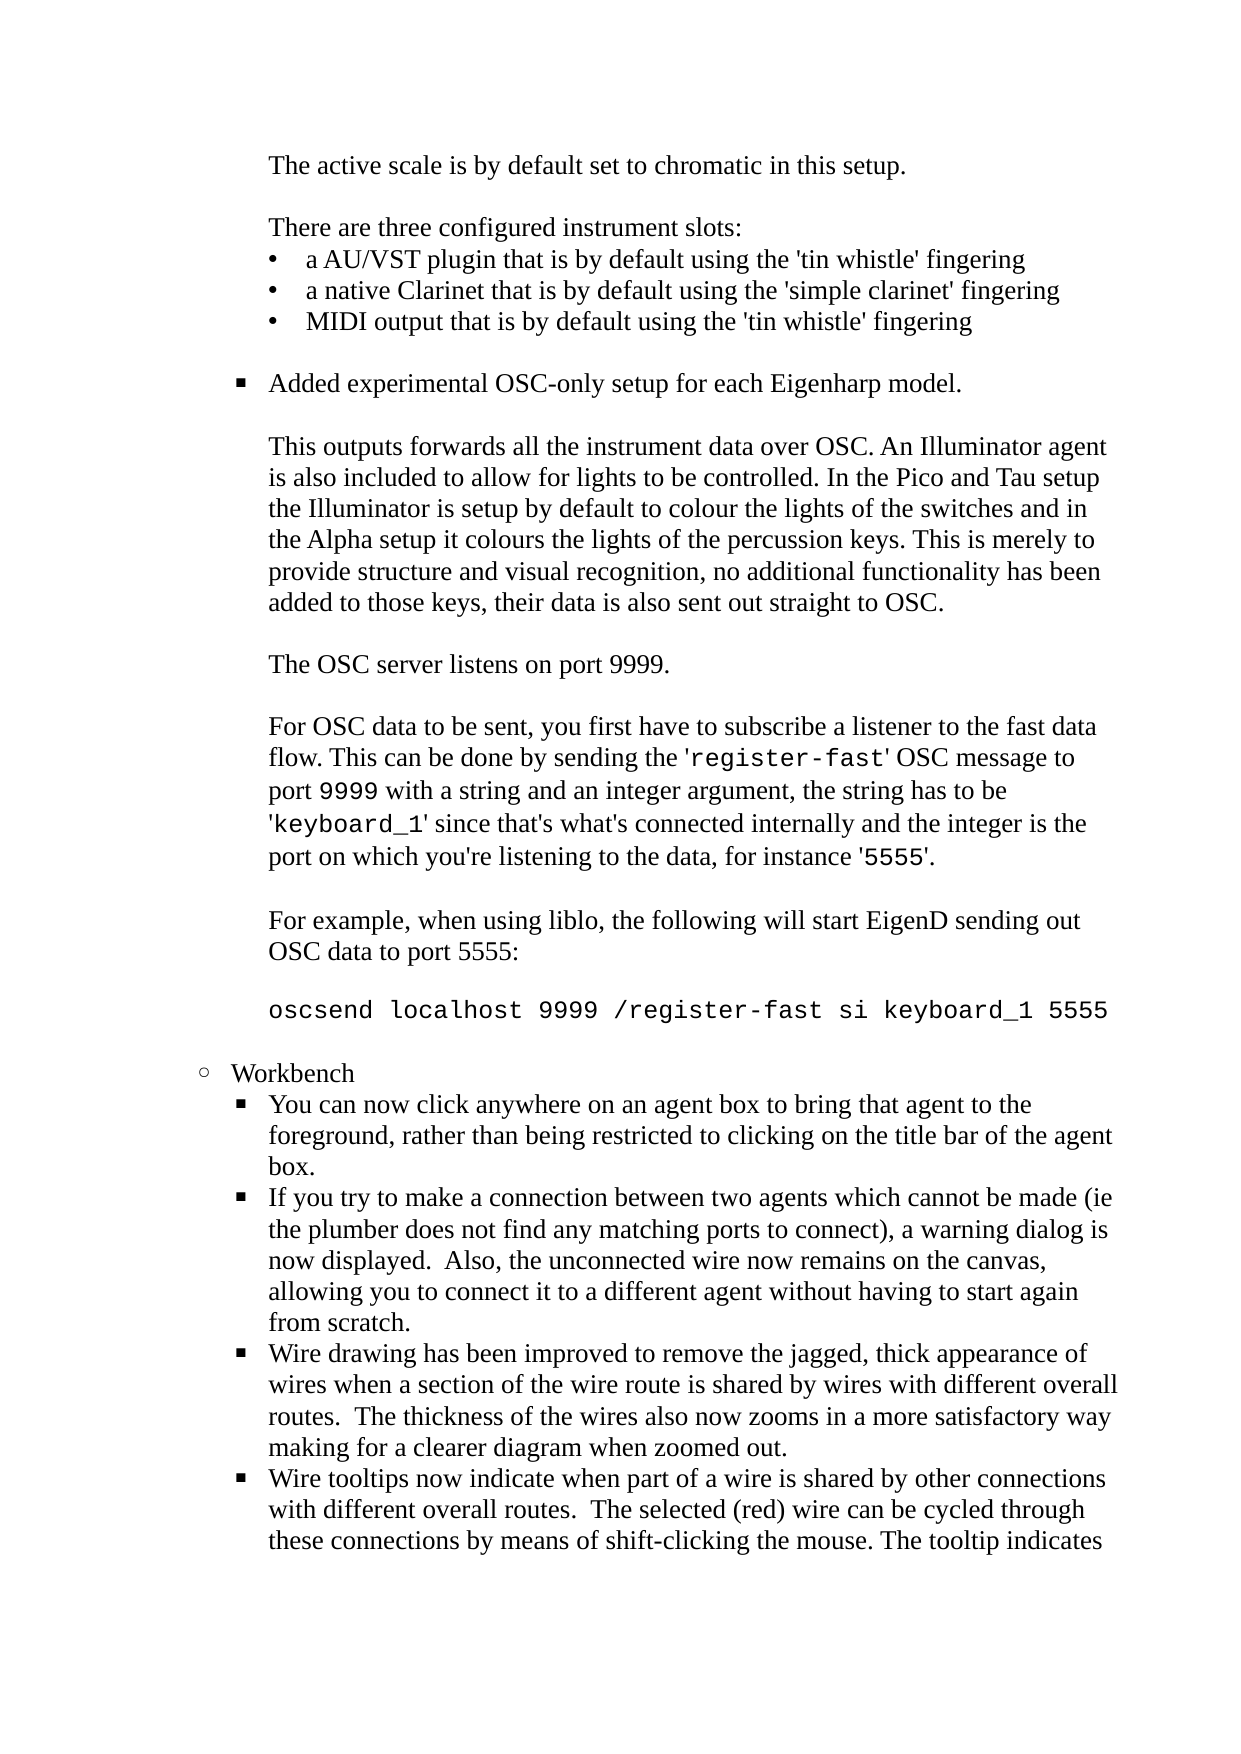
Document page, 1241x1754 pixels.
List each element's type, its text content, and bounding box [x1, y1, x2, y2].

list MIDI output that is by default using the 'tin whistle' fingering [268, 305, 1122, 336]
list You can now click anywhere on an agent box to bring that agent to the foreground, rather than being restricted to clicking on the title bar of the agent box. [231, 1088, 1122, 1182]
list Wire drawing has been improved to remove the jagged, thick appearance of wires when a section of the wire route is shared by wires with different overall routes. The thickness of the wires also now zooms in a more satisfactory way making for a clearer diagram when zoomed out. [231, 1337, 1122, 1462]
list The active scale is by default set to chromatic in this setup. There are three configured instrument slots: [231, 118, 1122, 243]
list Added experimental OSC-only setup for each Eigenharp model. This outputs forwards all the instrument data over OSC. An Illuminator agent is also included to allow for lights to be controlled. In the Pico and Tau setup the Illuminator is setup by default to colour the lights of the switches and in the Alpha setup it colours the lights of the percussion keys. This is merely to provide structure and visual recognition, no additional functionality has been added to those keys, their data is also sent out straight to OSC. The OSC server listens on port 9999. For OSC data to be sent, you first have to subscribe a listener to the fast data flow. This can be done by sending the 'register-fast' OSC message to port 9999 with a string and an integer argument, the string has to be 'keyboard_1' since that's what's connected internally and the integer is the port on which you're listening to the data, for instance '5555'. For example, when using liblo, the following will start EigenD sending out OSC data to port 5555: oscsend localhost 9999 /register-fast si keyboard_1 5555 [231, 368, 1122, 1026]
list If you try to make a connection between two agents which cannot be made (ie the plumber does not find any matching ports to connect), a warning dialog is now displayed. Also, the unconnected wire now remains on the canvas, allowing you to connect it to a different agent without having to start again from scratch. [231, 1182, 1122, 1337]
list Workbench [193, 1057, 1122, 1088]
list Wire tooltips now indicate when part of a wire is shared by other connections with different overall routes. The selected (red) wire can be cycled through these connections by means of shift-clicking the mouse. The tooltip indicates [231, 1462, 1122, 1556]
list a AU/VST plugin that is by default using the 'tin whistle' fingering [268, 243, 1122, 274]
list a native Clarinet that is by default using the 'simple clarinet' fingering [268, 274, 1122, 305]
